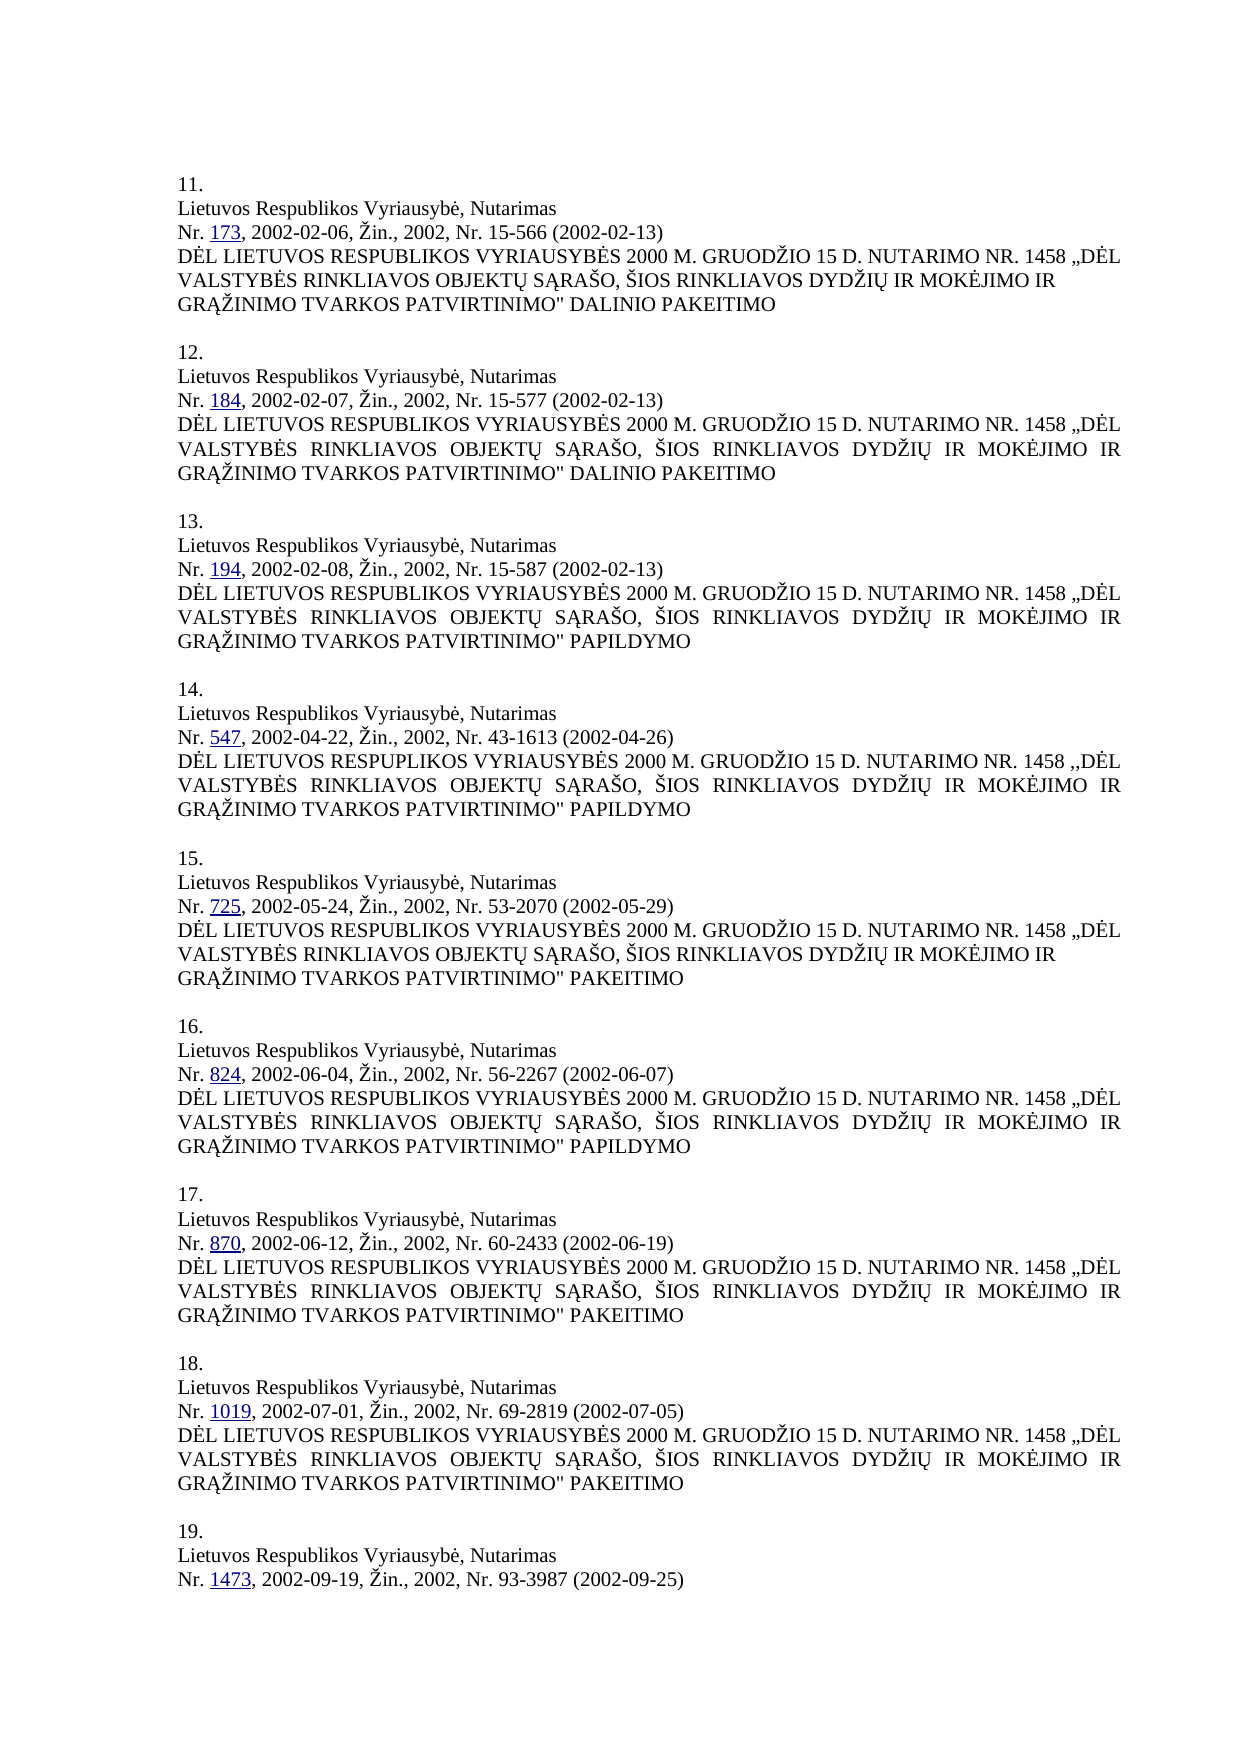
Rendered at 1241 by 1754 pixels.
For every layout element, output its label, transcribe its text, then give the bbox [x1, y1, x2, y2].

text 13. [177, 509, 1122, 533]
text Lietuvos Respublikos Vyriausybė, Nutarimas [177, 1038, 1122, 1062]
text Lietuvos Respublikos Vyriausybė, Nutarimas [177, 869, 1122, 894]
text Nr. 547, 2002-04-22, Žin., 2002, Nr. 43-1613 (2002-04-26) [177, 725, 1122, 749]
text Lietuvos Respublikos Vyriausybė, Nutarimas [177, 1206, 1122, 1231]
text 17. [177, 1182, 1122, 1206]
text 16. [177, 1014, 1122, 1038]
text Nr. 173, 2002-02-06, Žin., 2002, Nr. 15-566 (2002-02-13) [177, 220, 1122, 244]
text 11. [177, 172, 1122, 196]
text Lietuvos Respublikos Vyriausybė, Nutarimas [177, 701, 1122, 725]
text DĖL LIETUVOS RESPUPLIKOS VYRIAUSYBĖS 2000 M. GRUODŽIO 15 D. NUTARIMO NR. 1458 ,,DĖL VALSTYBĖS RINKLIAVOS OBJEKTŲ SĄRAŠO, ŠIOS RINKLIAVOS DYDŽIŲ IR MOKĖJIMO IR GRĄŽINIMO TVARKOS PATVIRTINIMO" PAPILDYMO [177, 749, 1122, 821]
text DĖL LIETUVOS RESPUBLIKOS VYRIAUSYBĖS 2000 M. GRUODŽIO 15 D. NUTARIMO NR. 1458 „DĖL VALSTYBĖS RINKLIAVOS OBJEKTŲ SĄRAŠO, ŠIOS RINKLIAVOS DYDŽIŲ IR MOKĖJIMO IR GRĄŽINIMO TVARKOS PATVIRTINIMO" PAPILDYMO [177, 1086, 1122, 1158]
text 19. [177, 1519, 1122, 1543]
text DĖL LIETUVOS RESPUBLIKOS VYRIAUSYBĖS 2000 M. GRUODŽIO 15 D. NUTARIMO NR. 1458 „DĖL VALSTYBĖS RINKLIAVOS OBJEKTŲ SĄRAŠO, ŠIOS RINKLIAVOS DYDŽIŲ IR MOKĖJIMO IR GRĄŽINIMO TVARKOS PATVIRTINIMO" PAPILDYMO [177, 581, 1122, 653]
text DĖL LIETUVOS RESPUBLIKOS VYRIAUSYBĖS 2000 M. GRUODŽIO 15 D. NUTARIMO NR. 1458 „DĖL VALSTYBĖS RINKLIAVOS OBJEKTŲ SĄRAŠO, ŠIOS RINKLIAVOS DYDŽIŲ IR MOKĖJIMO IR GRĄŽINIMO TVARKOS PATVIRTINIMO" DALINIO PAKEITIMO [177, 412, 1122, 484]
text Nr. 1019, 2002-07-01, Žin., 2002, Nr. 69-2819 (2002-07-05) [177, 1399, 1122, 1423]
text Lietuvos Respublikos Vyriausybė, Nutarimas [177, 1375, 1122, 1399]
text 14. [177, 677, 1122, 701]
text Nr. 184, 2002-02-07, Žin., 2002, Nr. 15-577 (2002-02-13) [177, 388, 1122, 412]
text Nr. 194, 2002-02-08, Žin., 2002, Nr. 15-587 (2002-02-13) [177, 557, 1122, 581]
text Nr. 870, 2002-06-12, Žin., 2002, Nr. 60-2433 (2002-06-19) [177, 1231, 1122, 1254]
text DĖL LIETUVOS RESPUBLIKOS VYRIAUSYBĖS 2000 M. GRUODŽIO 15 D. NUTARIMO NR. 1458 „DĖL VALSTYBĖS RINKLIAVOS OBJEKTŲ SĄRAŠO, ŠIOS RINKLIAVOS DYDŽIŲ IR MOKĖJIMO IR GRĄŽINIMO TVARKOS PATVIRTINIMO" PAKEITIMO [177, 918, 1122, 990]
text DĖL LIETUVOS RESPUBLIKOS VYRIAUSYBĖS 2000 M. GRUODŽIO 15 D. NUTARIMO NR. 1458 „DĖL VALSTYBĖS RINKLIAVOS OBJEKTŲ SĄRAŠO, ŠIOS RINKLIAVOS DYDŽIŲ IR MOKĖJIMO IR GRĄŽINIMO TVARKOS PATVIRTINIMO" PAKEITIMO [177, 1254, 1122, 1327]
text 15. [177, 846, 1122, 869]
text Lietuvos Respublikos Vyriausybė, Nutarimas [177, 533, 1122, 557]
text DĖL LIETUVOS RESPUBLIKOS VYRIAUSYBĖS 2000 M. GRUODŽIO 15 D. NUTARIMO NR. 1458 „DĖL VALSTYBĖS RINKLIAVOS OBJEKTŲ SĄRAŠO, ŠIOS RINKLIAVOS DYDŽIŲ IR MOKĖJIMO IR GRĄŽINIMO TVARKOS PATVIRTINIMO" PAKEITIMO [177, 1423, 1122, 1495]
text Lietuvos Respublikos Vyriausybė, Nutarimas [177, 196, 1122, 220]
text Lietuvos Respublikos Vyriausybė, Nutarimas [177, 364, 1122, 388]
text Nr. 725, 2002-05-24, Žin., 2002, Nr. 53-2070 (2002-05-29) [177, 894, 1122, 918]
text DĖL LIETUVOS RESPUBLIKOS VYRIAUSYBĖS 2000 M. GRUODŽIO 15 D. NUTARIMO NR. 1458 „DĖL VALSTYBĖS RINKLIAVOS OBJEKTŲ SĄRAŠO, ŠIOS RINKLIAVOS DYDŽIŲ IR MOKĖJIMO IR GRĄŽINIMO TVARKOS PATVIRTINIMO" DALINIO PAKEITIMO [177, 244, 1122, 316]
text 18. [177, 1351, 1122, 1375]
text Nr. 824, 2002-06-04, Žin., 2002, Nr. 56-2267 (2002-06-07) [177, 1062, 1122, 1086]
text Nr. 1473, 2002-09-19, Žin., 2002, Nr. 93-3987 (2002-09-25) [177, 1567, 1122, 1591]
text 12. [177, 340, 1122, 364]
text Lietuvos Respublikos Vyriausybė, Nutarimas [177, 1543, 1122, 1567]
